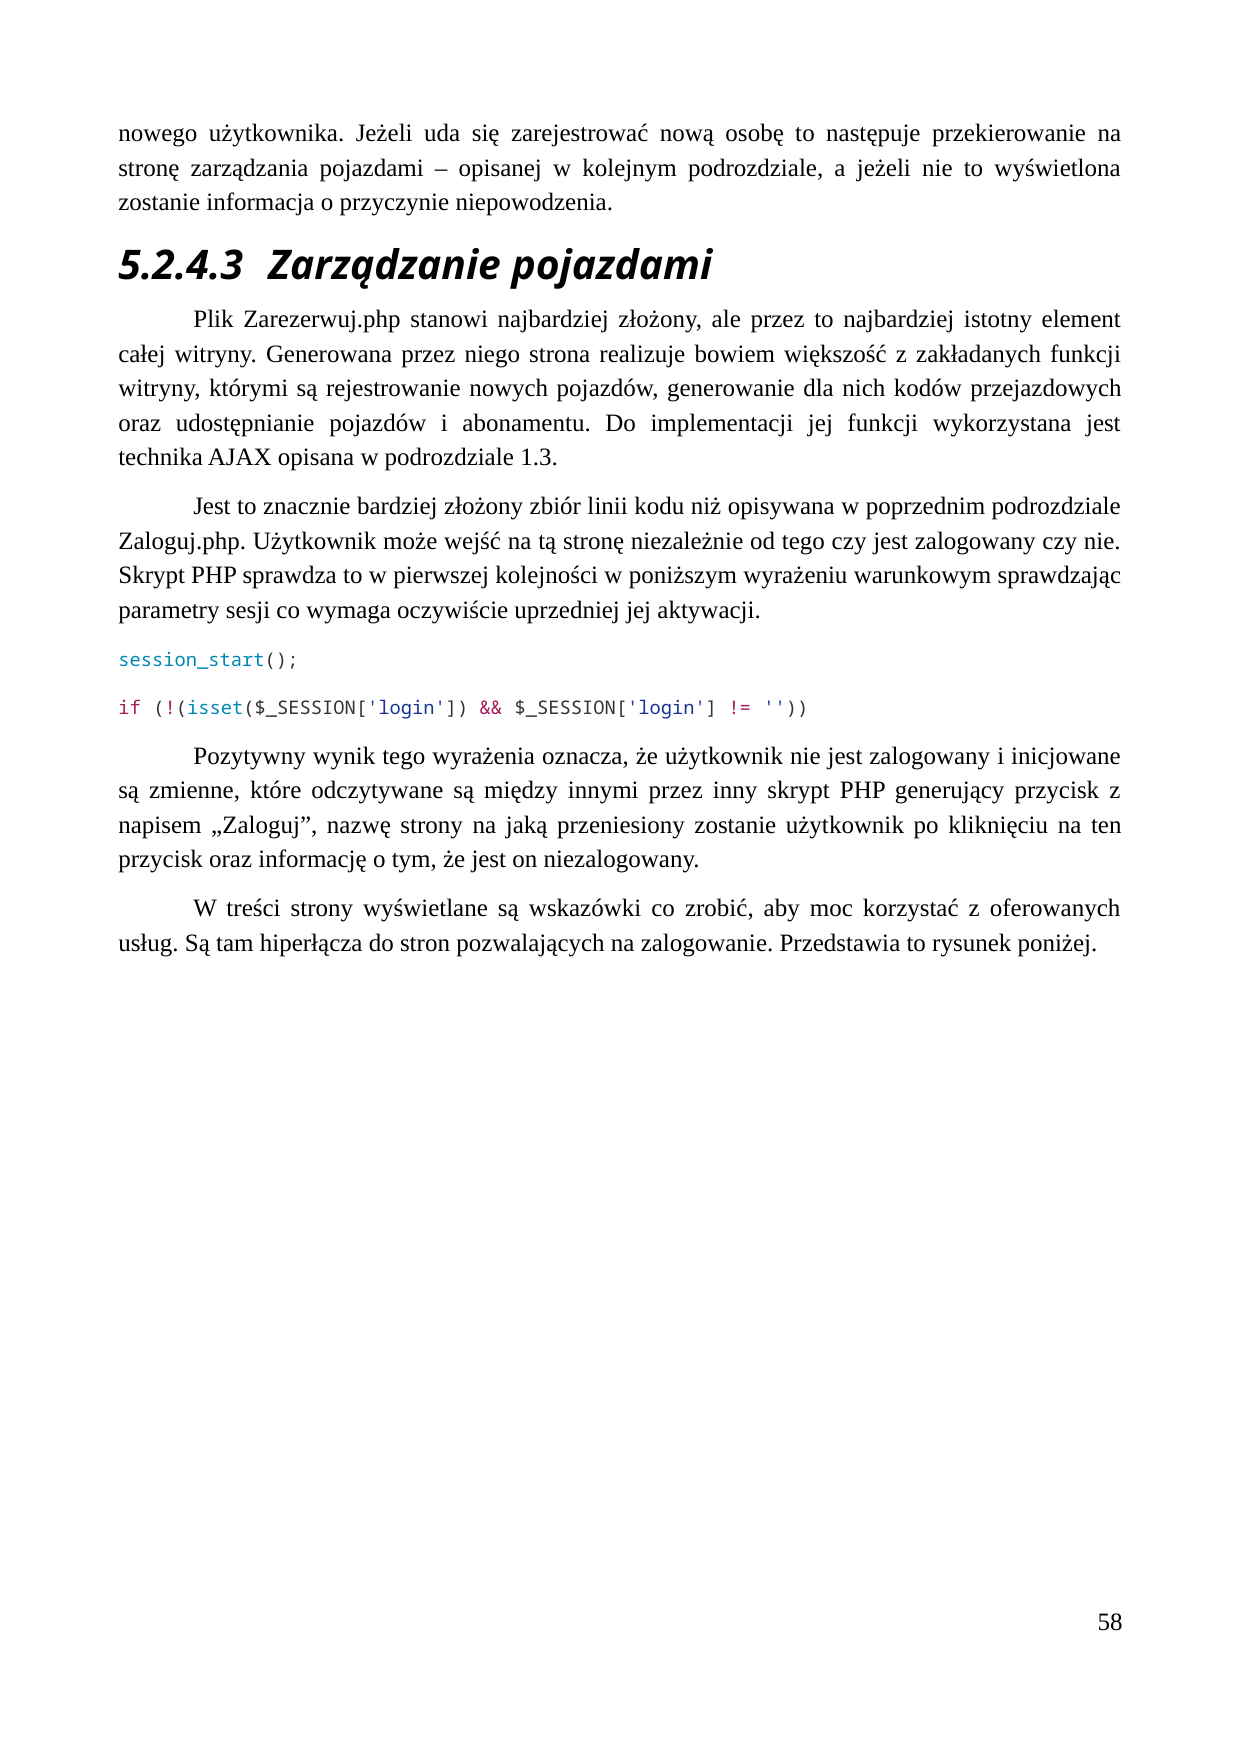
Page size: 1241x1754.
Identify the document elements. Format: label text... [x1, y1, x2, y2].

text Pozytywny wynik tego wyrażenia oznacza, że użytkownik nie jest zalogowany i inicjowane są zmienne, które odczytywane są między innymi przez inny skrypt PHP generujący przycisk z napisem „Zaloguj”, nazwę strony na jaką przeniesiony zostanie użytkownik po kliknięciu na ten przycisk oraz informację o tym, że jest on niezalogowany. [118, 741, 1122, 873]
text session_start(); [118, 644, 1122, 672]
text W treści strony wyświetlane są wskazówki co zrobić, aby moc korzystać z oferowanych usług. Są tam hiperłącza do stron pozwalających na zalogowanie. Przedstawia to rysunek poniżej. [118, 893, 1122, 957]
text Plik Zarezerwuj.php stanowi najbardziej złożony, ale przez to najbardziej istotny element całej witryny. Generowana przez niego strona realizuje bowiem większość z zakładanych funkcji witryny, którymi są rejestrowanie nowych pojazdów, generowanie dla nich kodów przejazdowych oraz udostępnianie pojazdów i abonamentu. Do implementacji jej funkcji wykorzystana jest technika AJAX opisana w podrozdziale 1.3. [118, 304, 1122, 471]
text if (!(isset($_SESSION['login']) && $_SESSION['login'] != '')) [118, 692, 1122, 721]
subtitle Zarządzanie pojazdami [118, 236, 1122, 292]
text Jest to znacznie bardziej złożony zbiór linii kodu niż opisywana w poprzednim podrozdziale Zaloguj.php. Użytkownik może wejść na tą stronę niezależnie od tego czy jest zalogowany czy nie. Skrypt PHP sprawdza to w pierwszej kolejności w poniższym wyrażeniu warunkowym sprawdzając parametry sesji co wymaga oczywiście uprzedniej jej aktywacji. [118, 491, 1122, 623]
text nowego użytkownika. Jeżeli uda się zarejestrować nową osobę to następuje przekierowanie na stronę zarządzania pojazdami – opisanej w kolejnym podrozdziale, a jeżeli nie to wyświetlona zostanie informacja o przyczynie niepowodzenia. [118, 118, 1122, 216]
